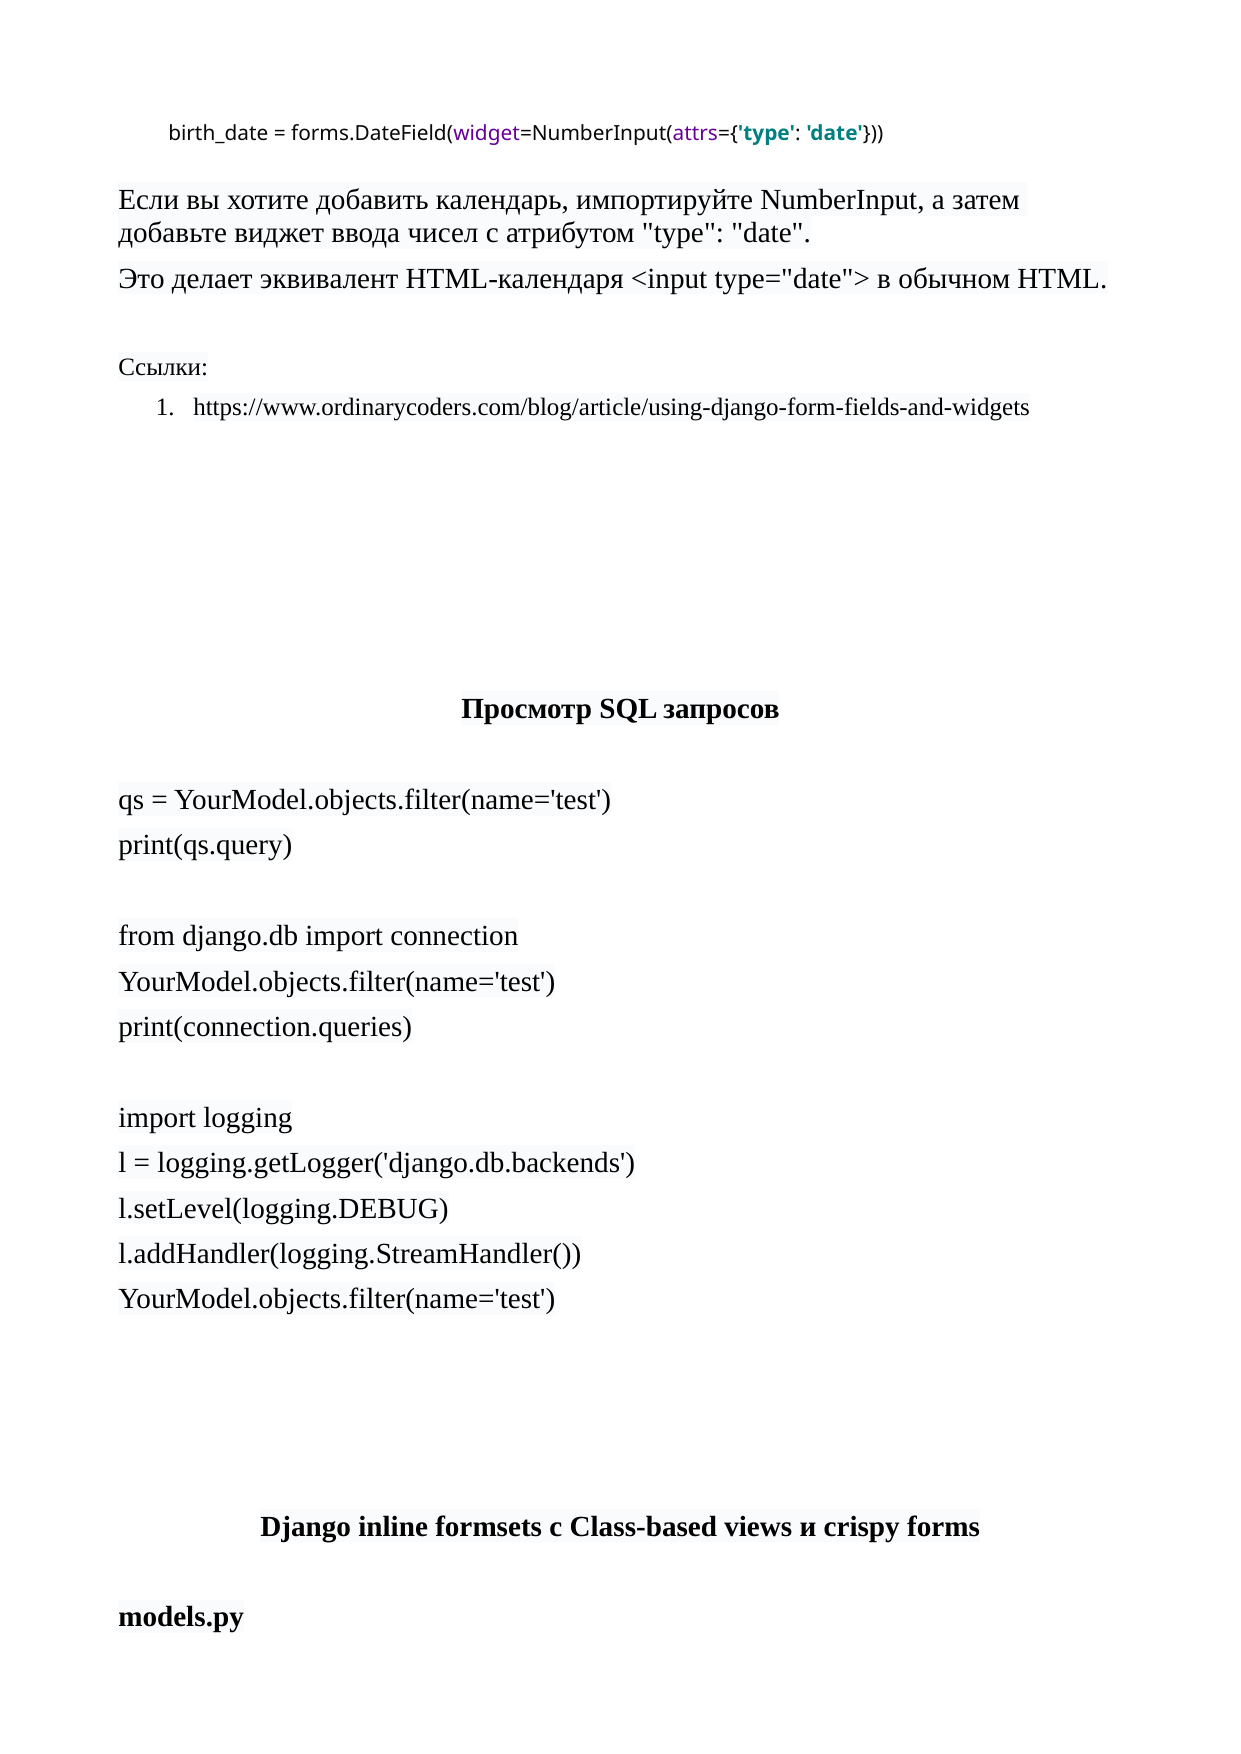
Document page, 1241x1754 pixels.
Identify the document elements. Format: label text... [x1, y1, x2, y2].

text from django.db import connection [118, 918, 1122, 952]
text l = logging.getLogger('django.db.backends') [118, 1145, 1122, 1179]
text Django inline formsets с Class-based views и crispy forms [118, 1509, 1122, 1542]
text import logging [118, 1100, 1122, 1133]
text YourModel.objects.filter(name='test') [118, 1282, 1122, 1315]
text l.setLevel(logging.DEBUG) [118, 1191, 1122, 1224]
text YourModel.objects.filter(name='test') [118, 964, 1122, 997]
text l.addHandler(logging.StreamHandler()) [118, 1236, 1122, 1270]
text Ссылки: [118, 352, 1122, 381]
text Просмотр SQL запросов [118, 691, 1122, 725]
text print(qs.query) [118, 827, 1122, 861]
list https://www.ordinarycoders.com/blog/article/using-django-form-fields-and-widgets [156, 392, 1122, 421]
text print(connection.queries) [118, 1009, 1122, 1043]
text Если вы хотите добавить календарь, импортируйте NumberInput, а затем добавьте виджет ввода чисел с атрибутом "type": "date". [118, 182, 1122, 249]
text Это делает эквивалент HTML-календаря <input type="date"> в обычном HTML. [118, 261, 1122, 294]
text models.py [118, 1599, 1122, 1633]
text birth_date = forms.DateField(widget=NumberInput(attrs={'type': 'date'})) [118, 118, 1122, 147]
text qs = YourModel.objects.filter(name='test') [118, 782, 1122, 816]
